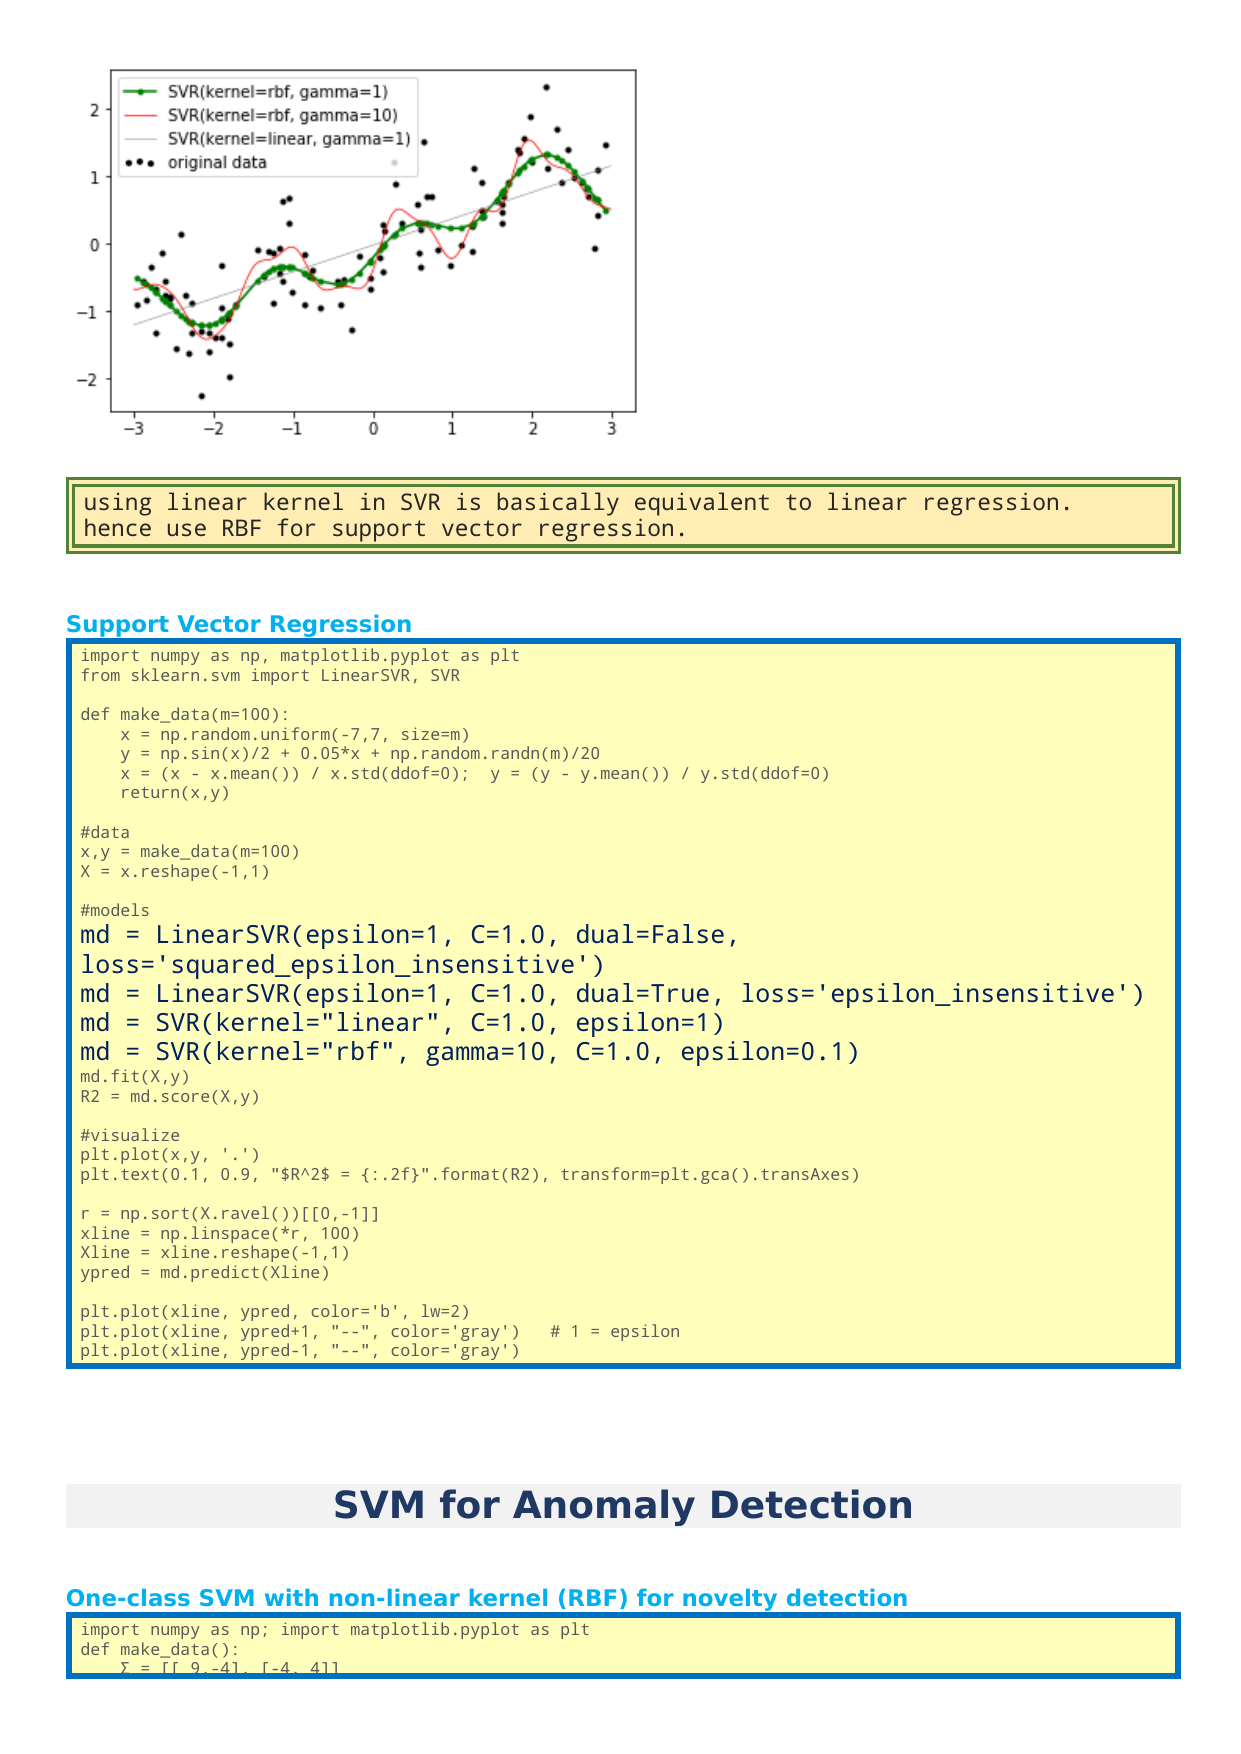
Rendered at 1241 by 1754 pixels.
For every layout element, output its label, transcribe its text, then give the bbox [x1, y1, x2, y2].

text Xline = xline.reshape(-1,1) [72, 1235, 1175, 1254]
text md = SVR(kernel="linear", C=1.0, epsilon=1) [72, 1000, 1175, 1029]
subtitle SVM for Anomaly Detection [66, 1484, 1181, 1528]
text x,y = make_data(m=100) [72, 834, 1175, 853]
text ypred = md.predict(Xline) [72, 1254, 1175, 1274]
text #models [72, 893, 1175, 912]
text hence use RBF for support vector regression. [69, 504, 1178, 551]
text md = LinearSVR(epsilon=1, C=1.0, dual=False, loss='squared_epsilon_insensitive') [72, 912, 1175, 971]
text plt.plot(x,y, '.') [72, 1137, 1175, 1156]
text plt.text(0.1, 0.9, "$R^2$ = {:.2f}".format(R2), transform=plt.gca().transAxes) [72, 1156, 1175, 1176]
text md = LinearSVR(epsilon=1, C=1.0, dual=True, loss='epsilon_insensitive') [72, 971, 1175, 1000]
text #visualize [72, 1117, 1175, 1137]
text md.fit(X,y) [72, 1058, 1175, 1078]
text xline = np.linspace(*r, 100) [72, 1215, 1175, 1235]
text x = np.random.uniform(-7,7, size=m) [72, 716, 1175, 736]
text x = (x - x.mean()) / x.std(ddof=0); y = (y - y.mean()) / y.std(ddof=0) [72, 756, 1175, 775]
text def make_data(m=100): [72, 697, 1175, 716]
text import numpy as np, matplotlib.pyplot as plt [72, 644, 1175, 658]
text md = SVR(kernel="rbf", gamma=10, C=1.0, epsilon=0.1) [72, 1029, 1175, 1058]
text plt.plot(xline, ypred+1, "--", color='gray') # 1 = epsilon [72, 1313, 1175, 1333]
text def make_data(): [72, 1631, 1175, 1651]
text plt.plot(xline, ypred-1, "--", color='gray') [72, 1333, 1175, 1363]
picture [65, 54, 650, 449]
text y = np.sin(x)/2 + 0.05*x + np.random.randn(m)/20 [72, 736, 1175, 756]
text X = x.reshape(-1,1) [72, 853, 1175, 873]
text R2 = md.score(X,y) [72, 1078, 1175, 1098]
text return(x,y) [72, 775, 1175, 795]
title Support Vector Regression [66, 611, 1181, 638]
text Σ = [[ 9,-4], [-4, 4]] [72, 1651, 1175, 1673]
text #data [72, 814, 1175, 834]
text r = np.sort(X.ravel())[[0,-1]] [72, 1196, 1175, 1215]
text plt.plot(xline, ypred, color='b', lw=2) [72, 1293, 1175, 1313]
text import numpy as np; import matplotlib.pyplot as plt [72, 1618, 1175, 1631]
text using linear kernel in SVR is basically equivalent to linear regression. [69, 480, 1178, 504]
text from sklearn.svm import LinearSVR, SVR [72, 658, 1175, 677]
title One-class SVM with non-linear kernel (RBF) for novelty detection [66, 1585, 1181, 1612]
